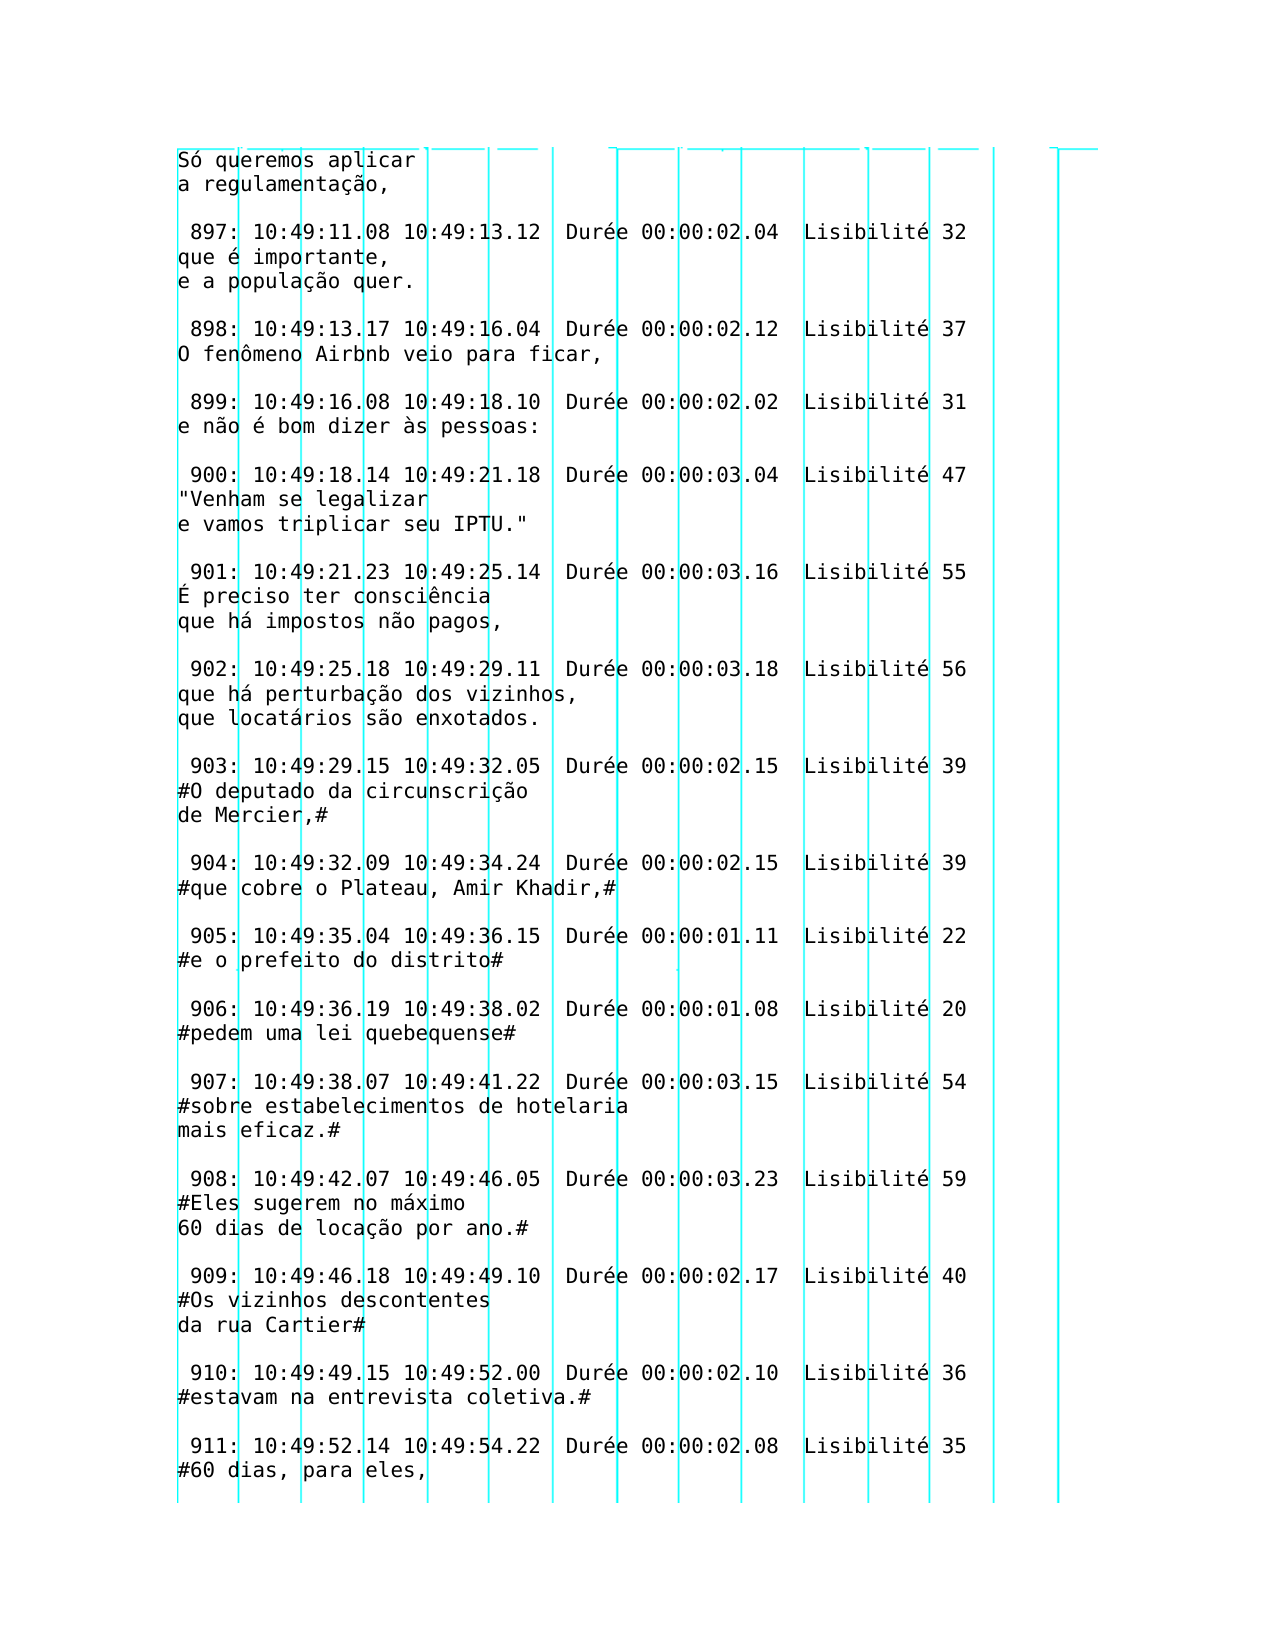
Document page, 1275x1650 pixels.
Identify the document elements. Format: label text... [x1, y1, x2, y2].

text 907: 10:49:38.07 10:49:41.22 Durée 00:00:03.15 Lisibilité 54 [177, 1070, 1098, 1094]
text 899: 10:49:16.08 10:49:18.10 Durée 00:00:02.02 Lisibilité 31 [177, 390, 1098, 414]
text que locatários são enxotados. [177, 706, 1098, 730]
text É preciso ter consciência [177, 584, 1098, 609]
text a regulamentação, [177, 172, 1098, 196]
text #pedem uma lei quebequense# [177, 1021, 1098, 1046]
text Só queremos aplicar [177, 148, 1098, 172]
picture [177, 147, 1098, 1503]
text 904: 10:49:32.09 10:49:34.24 Durée 00:00:02.15 Lisibilité 39 [177, 851, 1098, 876]
text que é importante, [177, 245, 1098, 269]
text #60 dias, para eles, [177, 1458, 1098, 1482]
text 900: 10:49:18.14 10:49:21.18 Durée 00:00:03.04 Lisibilité 47 [177, 463, 1098, 487]
text O fenômeno Airbnb veio para ficar, [177, 342, 1098, 366]
text #e o prefeito do distrito# [177, 948, 1098, 973]
text 906: 10:49:36.19 10:49:38.02 Durée 00:00:01.08 Lisibilité 20 [177, 997, 1098, 1021]
text que há perturbação dos vizinhos, [177, 682, 1098, 706]
text mais eficaz.# [177, 1118, 1098, 1143]
text e não é bom dizer às pessoas: [177, 414, 1098, 439]
text que há impostos não pagos, [177, 609, 1098, 633]
text 903: 10:49:29.15 10:49:32.05 Durée 00:00:02.15 Lisibilité 39 [177, 754, 1098, 779]
text da rua Cartier# [177, 1313, 1098, 1337]
text 909: 10:49:46.18 10:49:49.10 Durée 00:00:02.17 Lisibilité 40 [177, 1264, 1098, 1288]
text 902: 10:49:25.18 10:49:29.11 Durée 00:00:03.18 Lisibilité 56 [177, 657, 1098, 682]
text e a população quer. [177, 269, 1098, 293]
text #sobre estabelecimentos de hotelaria [177, 1094, 1098, 1118]
text 897: 10:49:11.08 10:49:13.12 Durée 00:00:02.04 Lisibilité 32 [177, 220, 1098, 245]
text 905: 10:49:35.04 10:49:36.15 Durée 00:00:01.11 Lisibilité 22 [177, 924, 1098, 948]
text #Eles sugerem no máximo [177, 1191, 1098, 1216]
text 911: 10:49:52.14 10:49:54.22 Durée 00:00:02.08 Lisibilité 35 [177, 1434, 1098, 1458]
text #O deputado da circunscrição [177, 779, 1098, 803]
text de Mercier,# [177, 803, 1098, 827]
text "Venham se legalizar [177, 487, 1098, 512]
text #Os vizinhos descontentes [177, 1288, 1098, 1313]
text 60 dias de locação por ano.# [177, 1216, 1098, 1240]
text e vamos triplicar seu IPTU." [177, 512, 1098, 536]
text 910: 10:49:49.15 10:49:52.00 Durée 00:00:02.10 Lisibilité 36 [177, 1361, 1098, 1385]
text #que cobre o Plateau, Amir Khadir,# [177, 876, 1098, 900]
text 898: 10:49:13.17 10:49:16.04 Durée 00:00:02.12 Lisibilité 37 [177, 317, 1098, 342]
text 908: 10:49:42.07 10:49:46.05 Durée 00:00:03.23 Lisibilité 59 [177, 1167, 1098, 1191]
text 901: 10:49:21.23 10:49:25.14 Durée 00:00:03.16 Lisibilité 55 [177, 560, 1098, 584]
text #estavam na entrevista coletiva.# [177, 1385, 1098, 1410]
